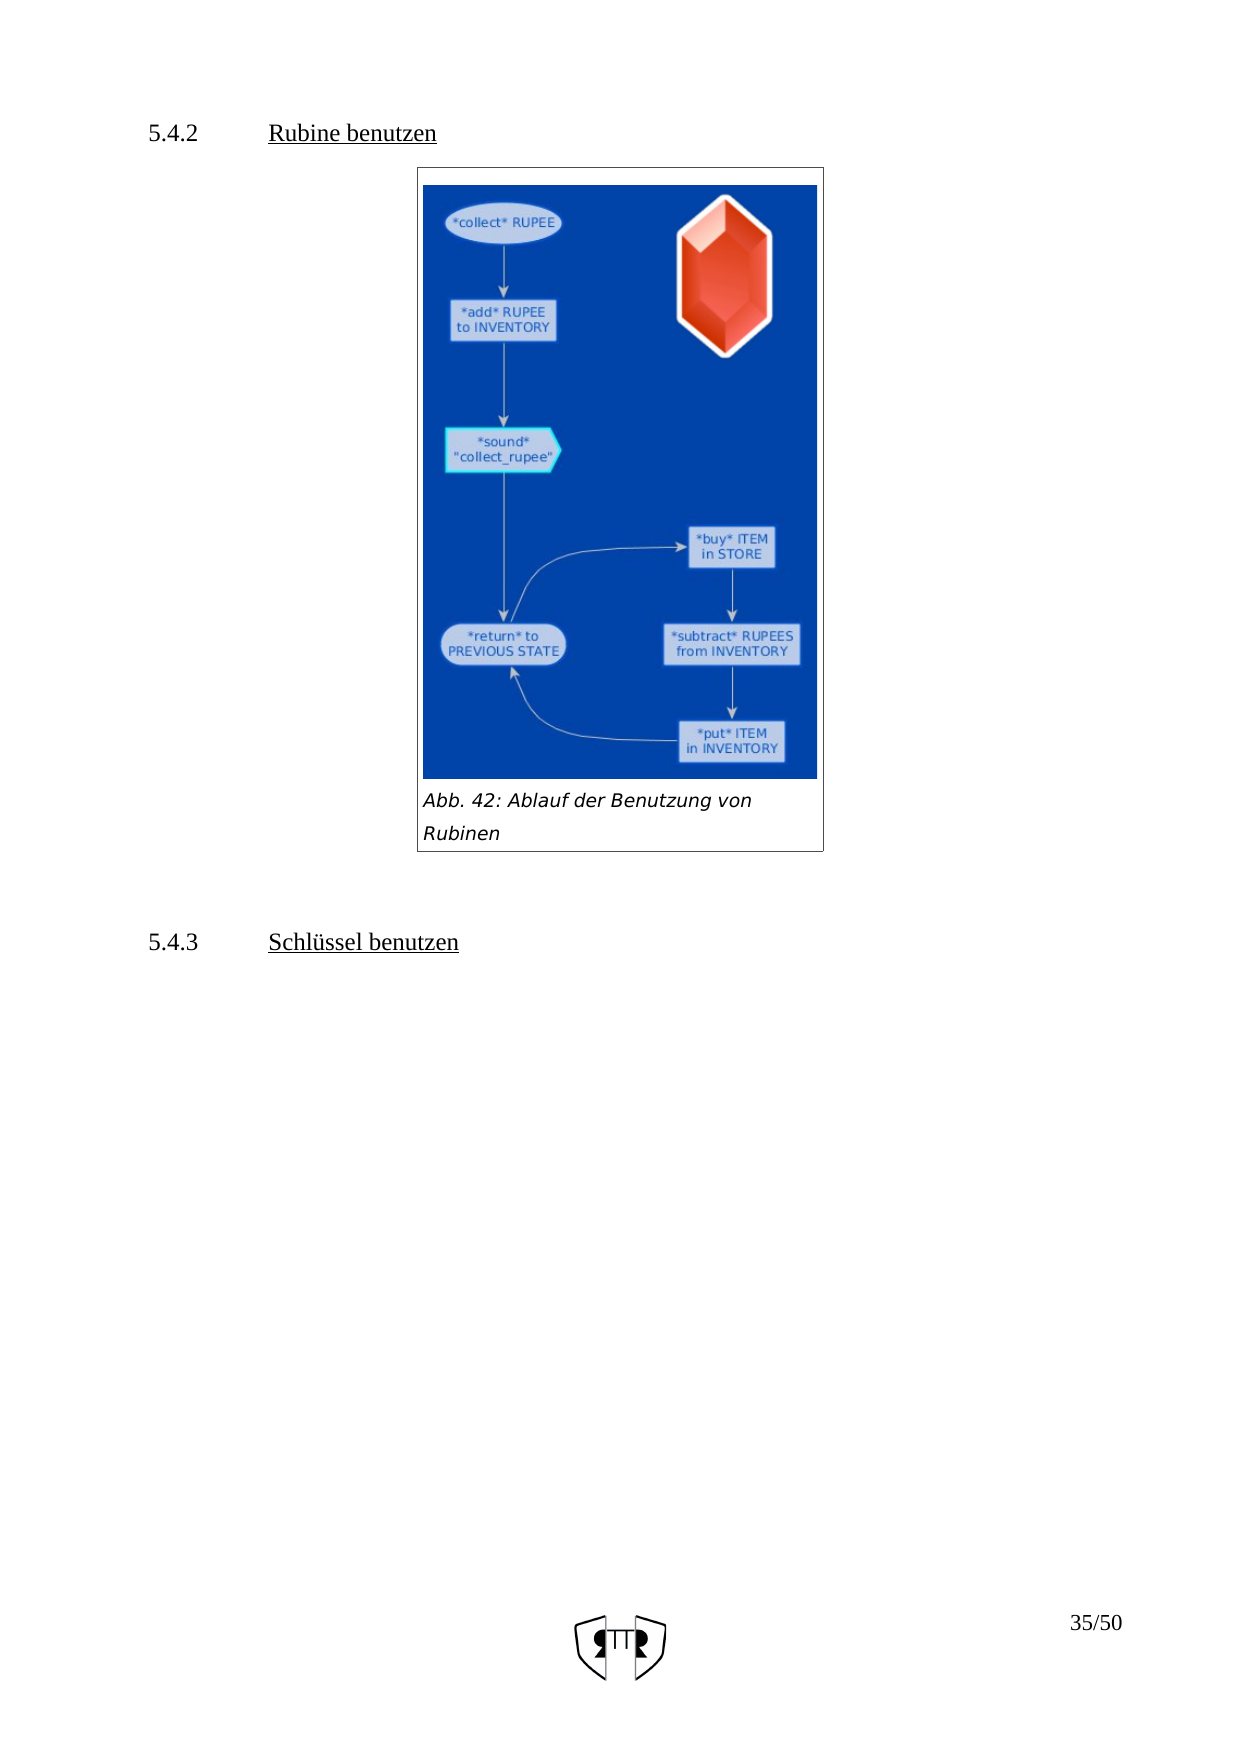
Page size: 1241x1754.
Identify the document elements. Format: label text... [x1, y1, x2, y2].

picture [423, 185, 818, 779]
picture [574, 1615, 667, 1681]
subtitle Schlüssel benutzen [142, 927, 1122, 956]
text Abb. 42: Ablauf der Benutzung von Rubinen [423, 779, 817, 845]
subtitle Rubine benutzen [142, 118, 1122, 147]
